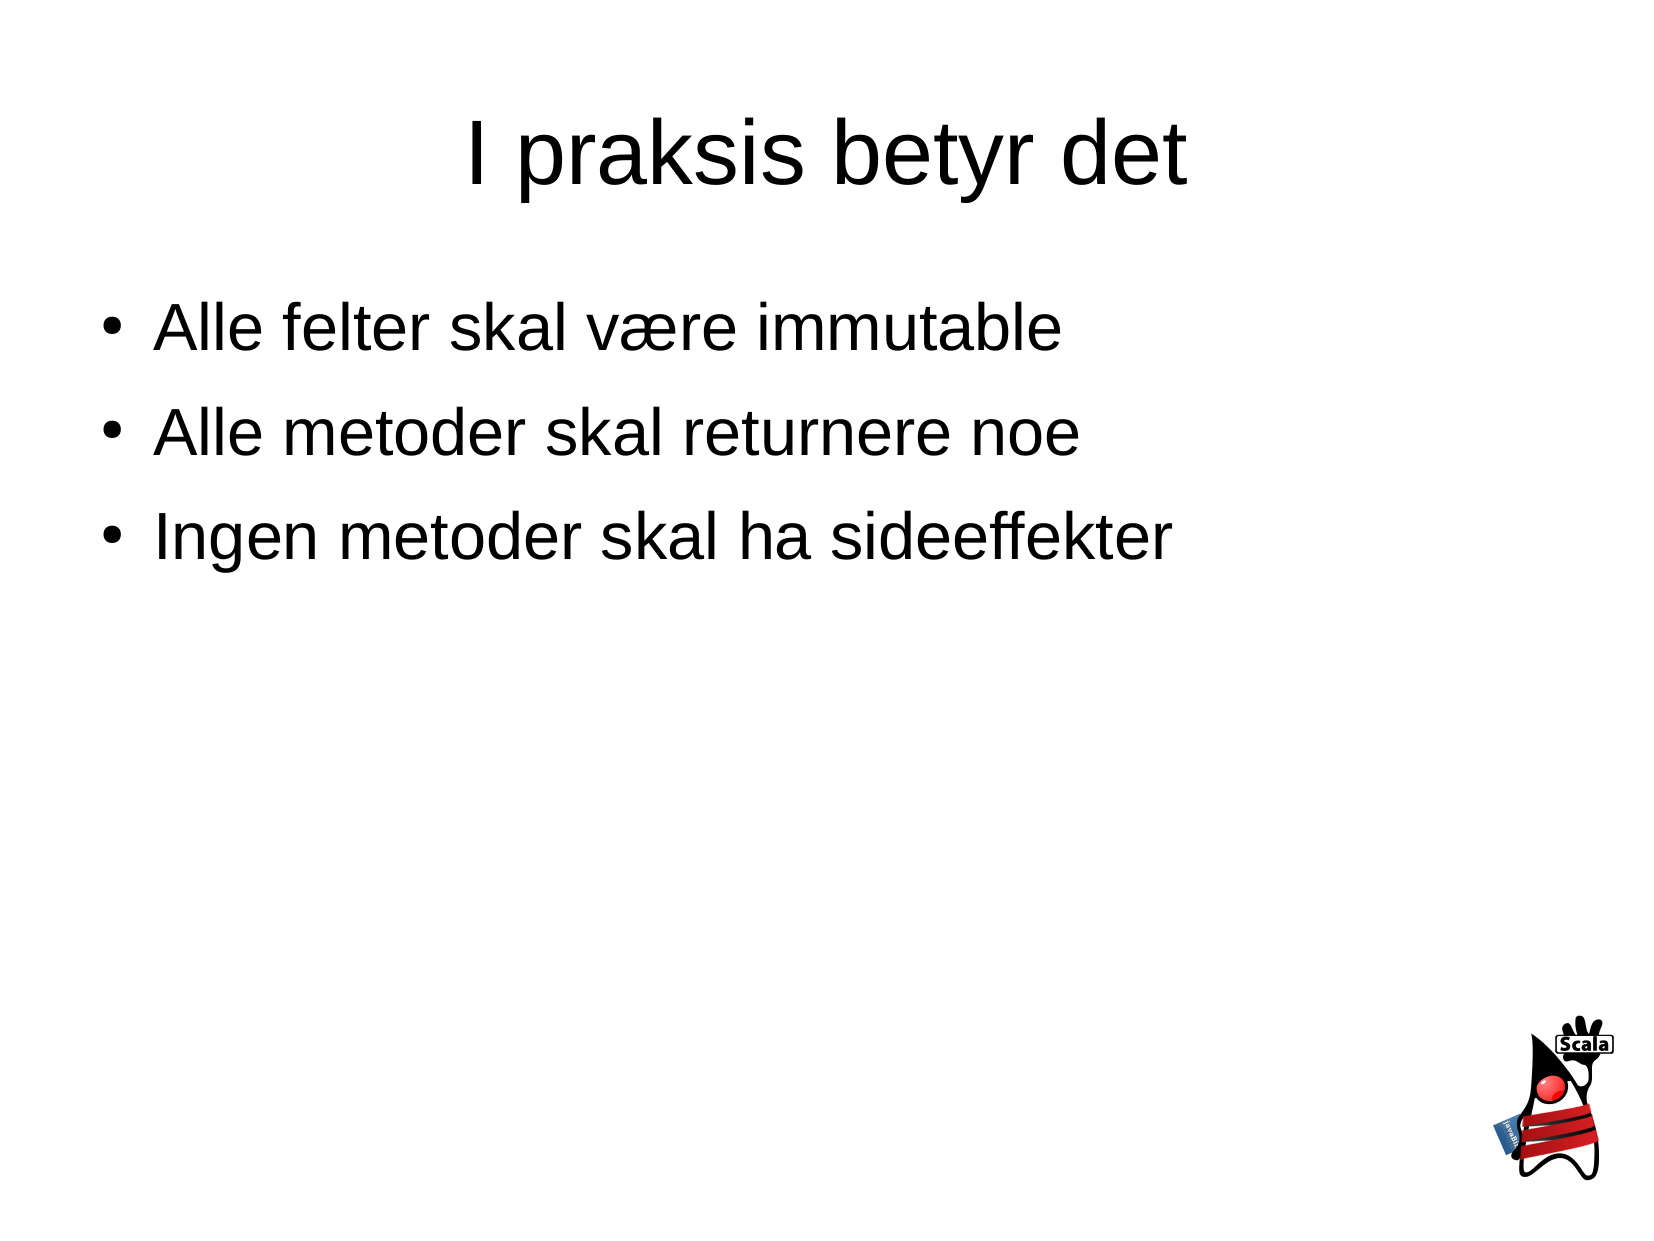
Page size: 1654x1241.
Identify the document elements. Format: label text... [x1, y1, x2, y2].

picture [1462, 969, 1654, 1241]
title I praksis betyr det [82, 56, 1571, 250]
list Alle felter skal være immutable Alle metoder skal returnere noe Ingen metoder skal ha sideeffekter [82, 290, 1571, 1109]
